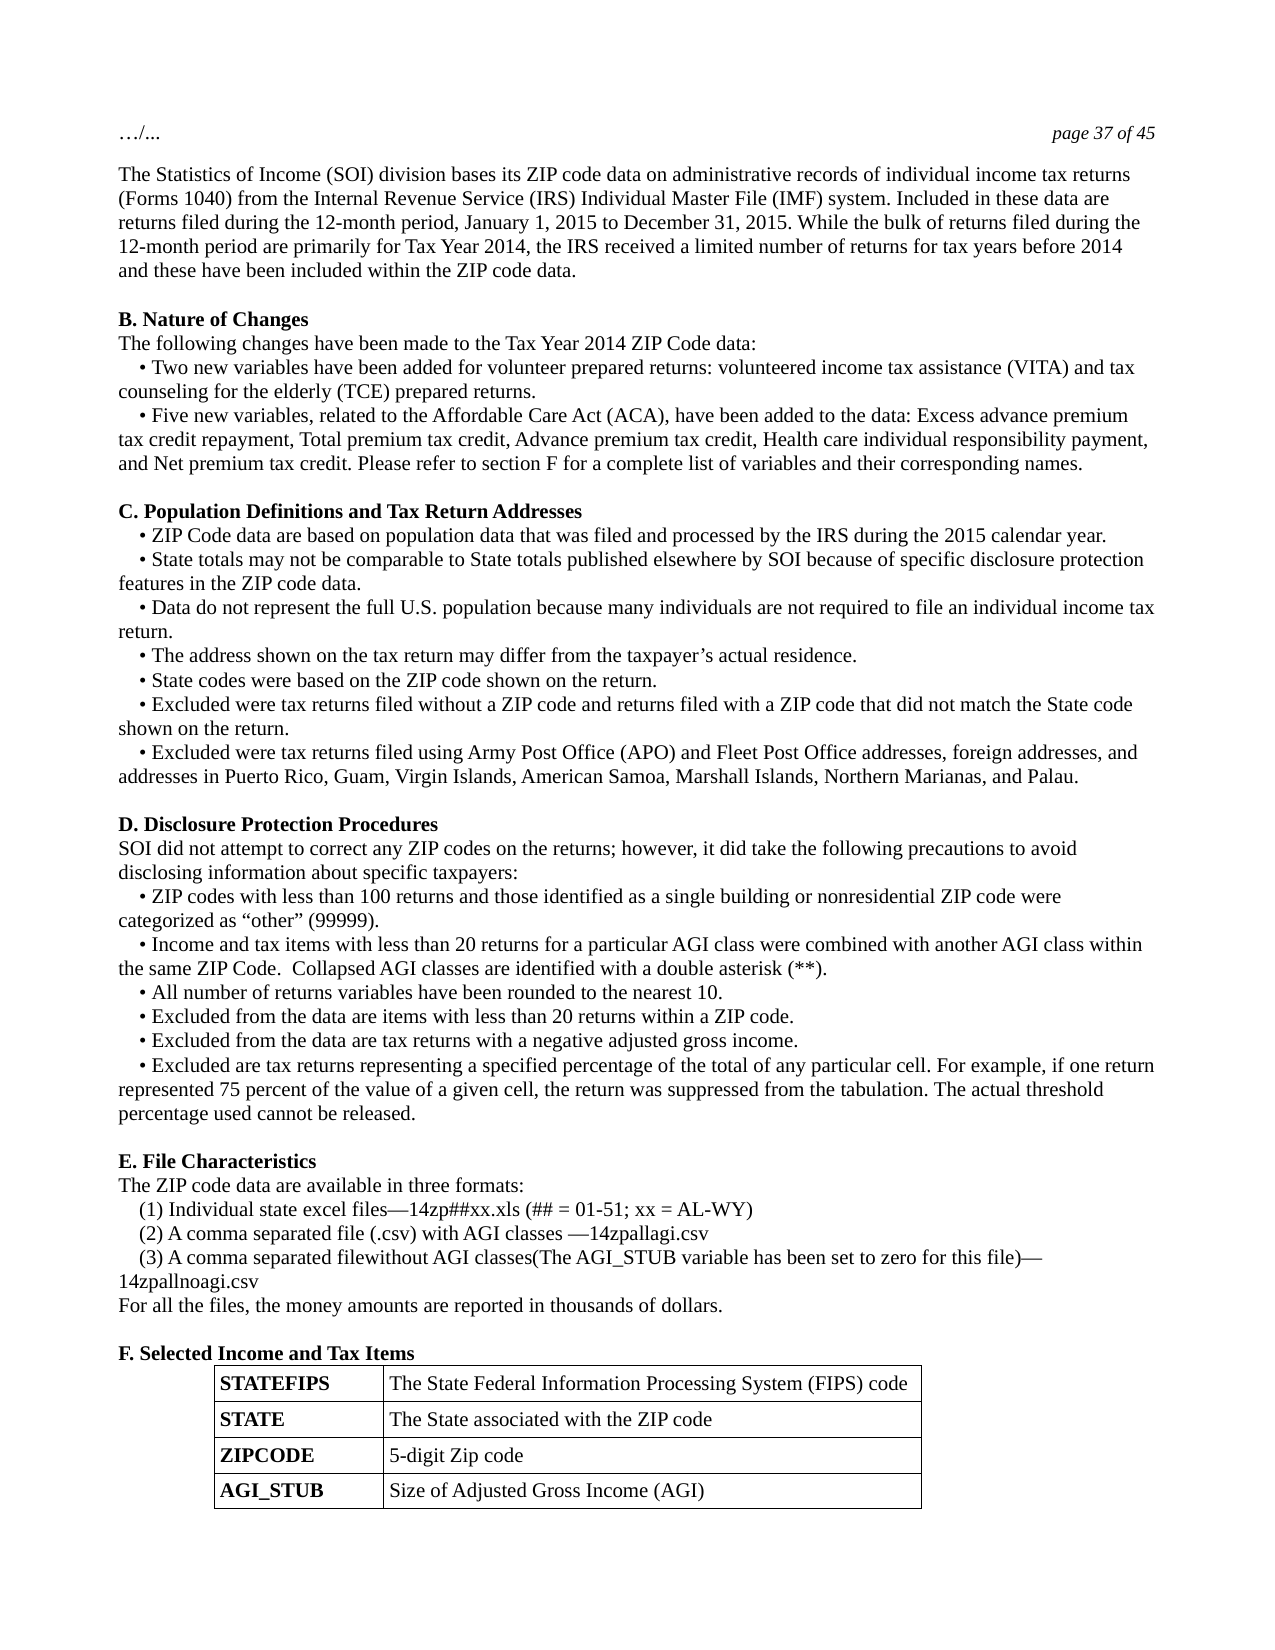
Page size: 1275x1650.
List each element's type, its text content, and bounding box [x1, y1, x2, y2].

text • State totals may not be comparable to State totals published elsewhere by SOI because of specific disclosure protection features in the ZIP code data. [118, 547, 1157, 595]
text • Five new variables, related to the Affordable Care Act (ACA), have been added to the data: Excess advance premium tax credit repayment, Total premium tax credit, Advance premium tax credit, Health care individual responsibility payment, and Net premium tax credit. Please refer to section F for a complete list of variables and their corresponding names. [118, 403, 1157, 475]
text F. Selected Income and Tax Items [118, 1341, 1157, 1365]
text • Excluded were tax returns filed without a ZIP code and returns filed with a ZIP code that did not match the State code shown on the return. [118, 692, 1157, 740]
text B. Nature of Changes [118, 307, 1157, 331]
table_header The State Federal Information Processing System (FIPS) code [384, 1366, 921, 1401]
text • Excluded were tax returns filed using Army Post Office (APO) and Fleet Post Office addresses, foreign addresses, and addresses in Puerto Rico, Guam, Virgin Islands, American Samoa, Marshall Islands, Northern Marianas, and Palau. [118, 740, 1157, 788]
text C. Population Definitions and Tax Return Addresses [118, 499, 1157, 523]
table_header STATEFIPS [215, 1366, 383, 1401]
text (3) A comma separated filewithout AGI classes(The AGI_STUB variable has been set to zero for this file)—14zpallnoagi.csv [118, 1245, 1157, 1293]
table_cell 5-digit Zip code [384, 1438, 921, 1472]
text • All number of returns variables have been rounded to the nearest 10. [118, 980, 1157, 1004]
text • Excluded are tax returns representing a specified percentage of the total of any particular cell. For example, if one return represented 75 percent of the value of a given cell, the return was suppressed from the tabulation. The actual threshold percentage used cannot be released. [118, 1052, 1157, 1125]
text The ZIP code data are available in three formats: [118, 1173, 1157, 1197]
text • Two new variables have been added for volunteer prepared returns: volunteered income tax assistance (VITA) and tax counseling for the elderly (TCE) prepared returns. [118, 355, 1157, 403]
text (1) Individual state excel files—14zp##xx.xls (## = 01-51; xx = AL-WY) [118, 1197, 1157, 1221]
text SOI did not attempt to correct any ZIP codes on the returns; however, it did take the following precautions to avoid disclosing information about specific taxpayers: [118, 836, 1157, 884]
text • Income and tax items with less than 20 returns for a particular AGI class were combined with another AGI class within the same ZIP Code. Collapsed AGI classes are identified with a double asterisk (**). [118, 932, 1157, 980]
table_cell Size of Adjusted Gross Income (AGI) [384, 1474, 921, 1508]
text The following changes have been made to the Tax Year 2014 ZIP Code data: [118, 331, 1157, 355]
table_cell ZIPCODE [215, 1438, 383, 1472]
table_cell The State associated with the ZIP code [384, 1402, 921, 1437]
text • Data do not represent the full U.S. population because many individuals are not required to file an individual income tax return. [118, 595, 1157, 643]
table_cell STATE [215, 1402, 383, 1437]
text • The address shown on the tax return may differ from the taxpayer’s actual residence. [118, 643, 1157, 667]
text (2) A comma separated file (.csv) with AGI classes —14zpallagi.csv [118, 1221, 1157, 1245]
text • Excluded from the data are items with less than 20 returns within a ZIP code. [118, 1004, 1157, 1028]
text D. Disclosure Protection Procedures [118, 812, 1157, 836]
text E. File Characteristics [118, 1149, 1157, 1173]
text • ZIP Code data are based on population data that was filed and processed by the IRS during the 2015 calendar year. [118, 523, 1157, 547]
table_cell AGI_STUB [215, 1474, 383, 1508]
text For all the files, the money amounts are reported in thousands of dollars. [118, 1293, 1157, 1317]
text The Statistics of Income (SOI) division bases its ZIP code data on administrative records of individual income tax returns (Forms 1040) from the Internal Revenue Service (IRS) Individual Master File (IMF) system. Included in these data are returns filed during the 12-month period, January 1, 2015 to December 31, 2015. While the bulk of returns filed during the 12-month period are primarily for Tax Year 2014, the IRS received a limited number of returns for tax years before 2014 and these have been included within the ZIP code data. [118, 162, 1157, 282]
text • State codes were based on the ZIP code shown on the return. [118, 667, 1157, 692]
text • ZIP codes with less than 100 returns and those identified as a single building or nonresidential ZIP code were categorized as “other” (99999). [118, 884, 1157, 932]
text • Excluded from the data are tax returns with a negative adjusted gross income. [118, 1028, 1157, 1052]
